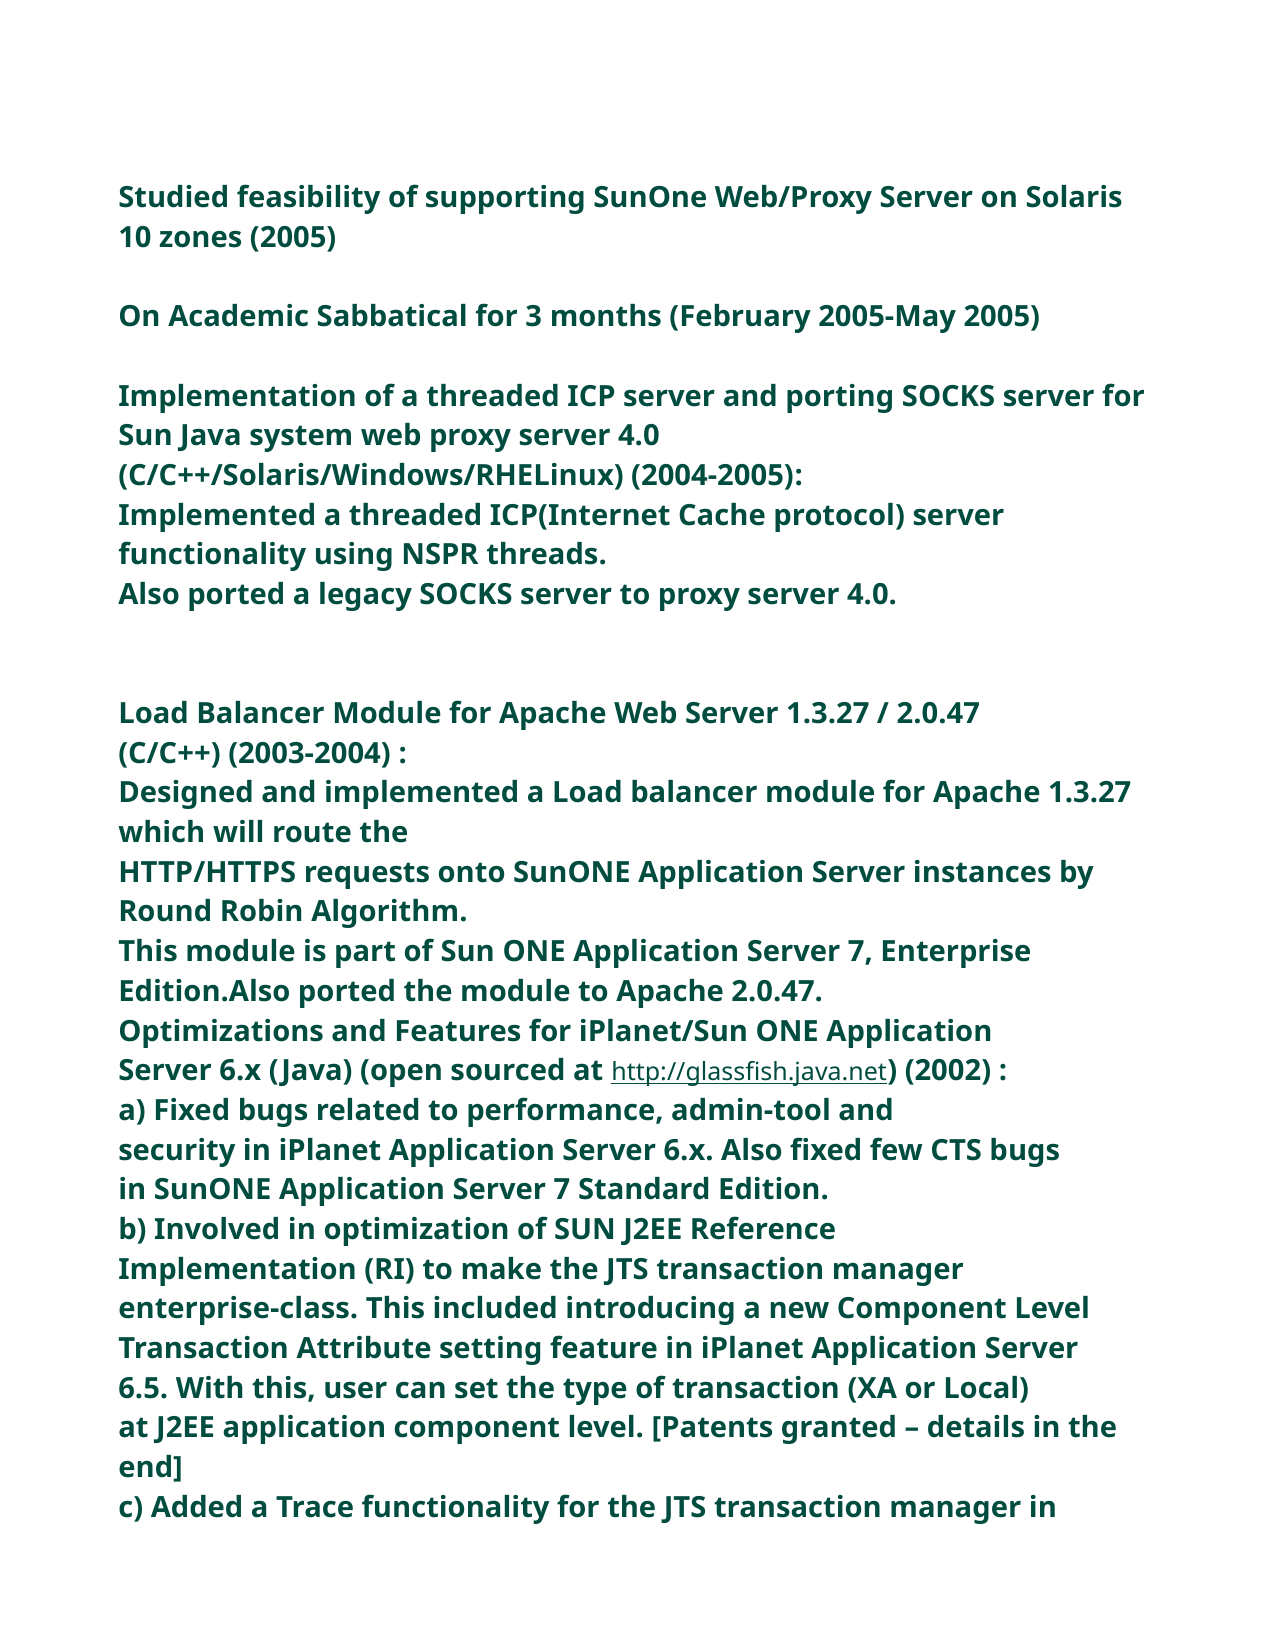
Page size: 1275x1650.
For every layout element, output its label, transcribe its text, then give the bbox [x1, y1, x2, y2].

text enterprise-class. This included introducing a new Component Level [118, 1288, 1157, 1327]
text (C/C++) (2003-2004) : [118, 732, 1157, 772]
text Implementation (RI) to make the JTS transaction manager [118, 1248, 1157, 1288]
text On Academic Sabbatical for 3 months (February 2005-May 2005) [118, 295, 1157, 335]
text Load Balancer Module for Apache Web Server 1.3.27 / 2.0.47 [118, 692, 1157, 732]
text Implementation of a threaded ICP server and porting SOCKS server for Sun Java system web proxy server 4.0 (C/C++/Solaris/Windows/RHELinux) (2004-2005): [118, 375, 1157, 494]
text security in iPlanet Application Server 6.x. Also fixed few CTS bugs [118, 1129, 1157, 1168]
text Transaction Attribute setting feature in iPlanet Application Server [118, 1327, 1157, 1367]
text HTTP/HTTPS requests onto SunONE Application Server instances by Round Robin Algorithm. [118, 851, 1157, 930]
text Also ported a legacy SOCKS server to proxy server 4.0. [118, 573, 1157, 613]
text 6.5. With this, user can set the type of transaction (XA or Local) [118, 1367, 1157, 1407]
text at J2EE application component level. [Patents granted – details in the end] [118, 1407, 1157, 1486]
text c) Added a Trace functionality for the JTS transaction manager in [118, 1486, 1157, 1526]
text Server 6.x (Java) (open sourced at http://glassfish.java.net) (2002) : [118, 1049, 1157, 1089]
text Studied feasibility of supporting SunOne Web/Proxy Server on Solaris 10 zones (2005) [118, 176, 1157, 256]
text in SunONE Application Server 7 Standard Edition. [118, 1168, 1157, 1208]
text Designed and implemented a Load balancer module for Apache 1.3.27 which will route the [118, 772, 1157, 851]
text Optimizations and Features for iPlanet/Sun ONE Application [118, 1010, 1157, 1049]
text This module is part of Sun ONE Application Server 7, Enterprise Edition.Also ported the module to Apache 2.0.47. [118, 930, 1157, 1010]
text Implemented a threaded ICP(Internet Cache protocol) server functionality using NSPR threads. [118, 494, 1157, 573]
text b) Involved in optimization of SUN J2EE Reference [118, 1208, 1157, 1248]
text a) Fixed bugs related to performance, admin-tool and [118, 1089, 1157, 1129]
